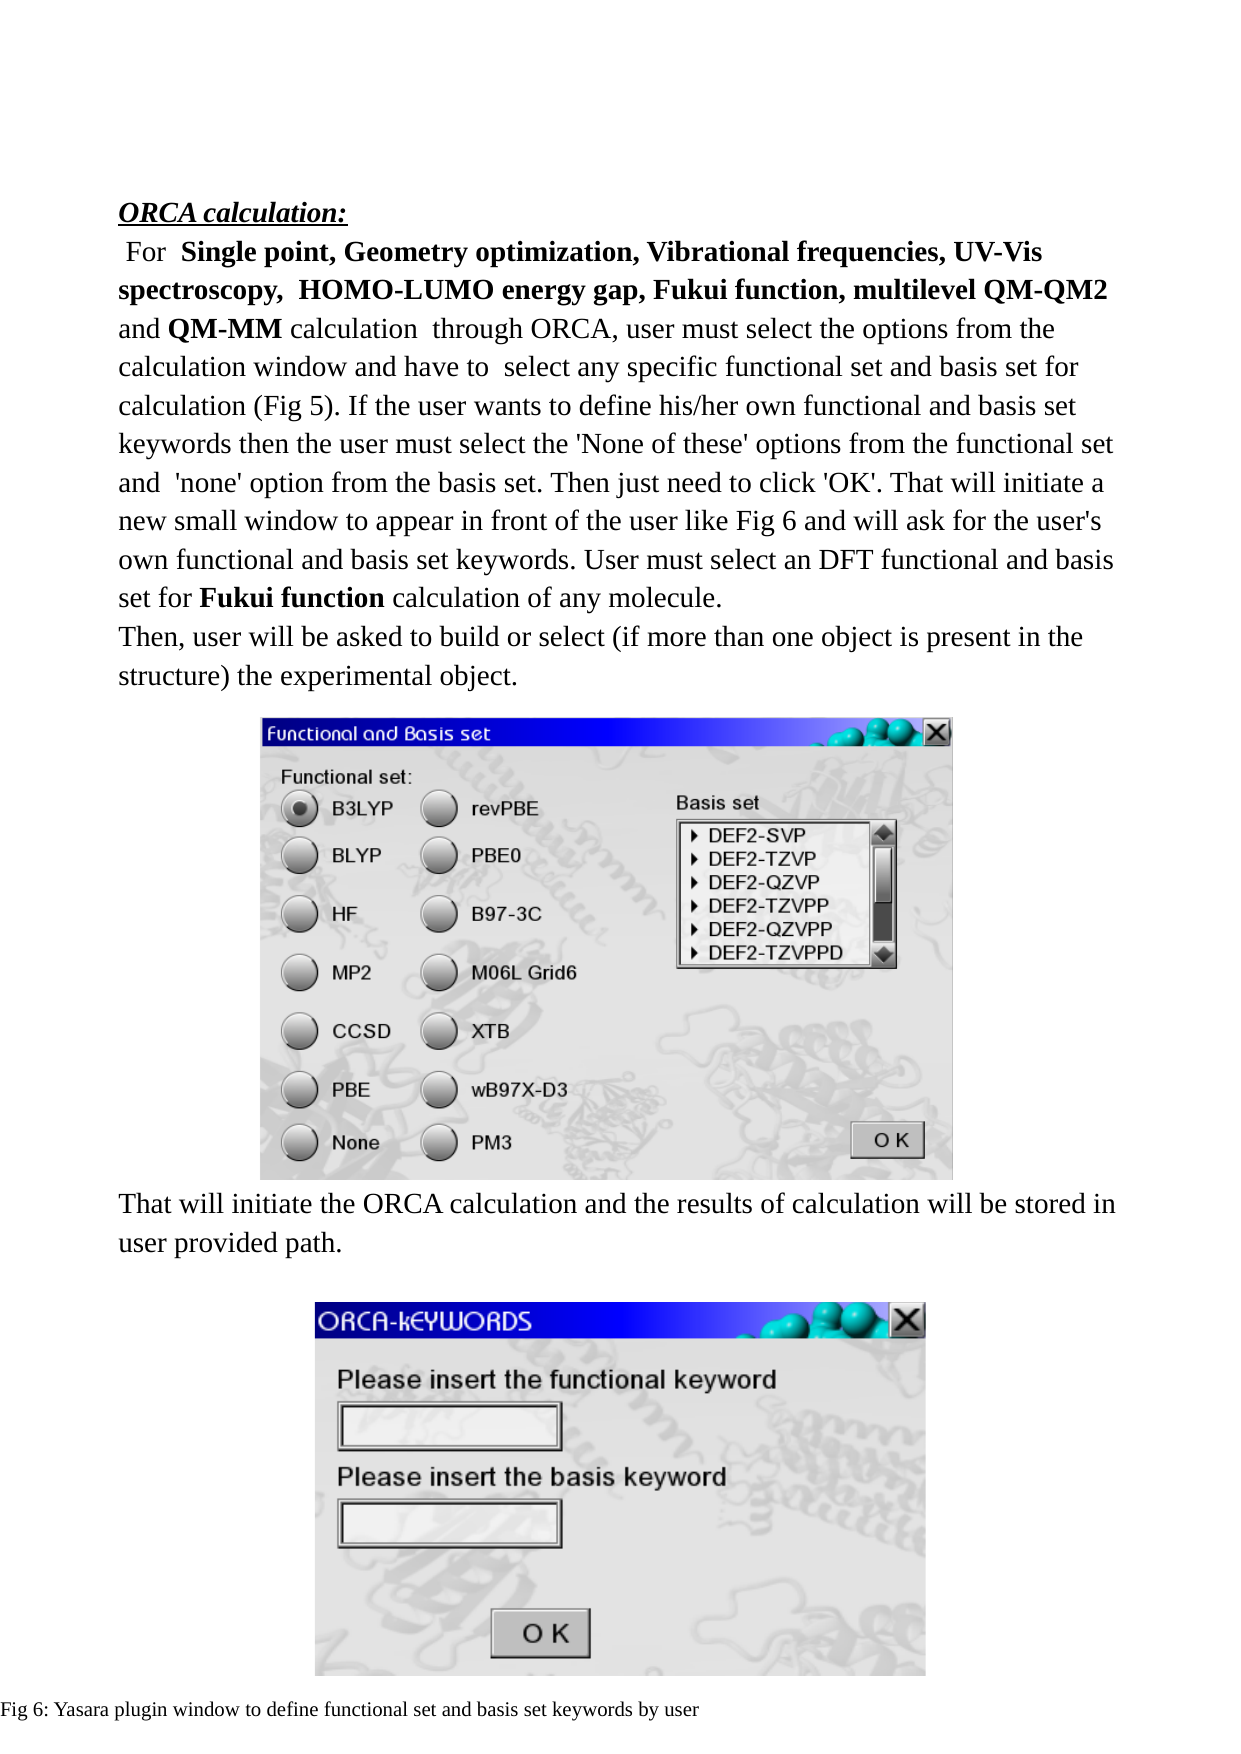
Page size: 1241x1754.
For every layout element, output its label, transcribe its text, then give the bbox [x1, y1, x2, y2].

text Then, user will be asked to build or select (if more than one object is present in the structure) the experimental object. [118, 619, 1122, 691]
text That will initiate the ORCA calculation and the results of calculation will be stored in user provided path. [118, 1186, 1122, 1258]
text ORCA calculation: [118, 195, 1122, 229]
text For Single point, Geometry optimization, Vibrational frequencies, UV-Vis spectroscopy, HOMO-LUMO energy gap, Fukui function, multilevel QM-QM2 and QM-MM calculation through ORCA, user must select the options from the calculation window and have to select any specific functional set and basis set for calculation (Fig 5). If the user wants to define his/her own functional and basis set keywords then the user must select the 'None of these' options from the functional set and 'none' option from the basis set. Then just need to click 'OK'. That will initiate a new small window to appear in front of the user like Fig 6 and will ask for the user's own functional and basis set keywords. User must select an DFT functional and basis set for Fukui function calculation of any molecule. [118, 234, 1122, 614]
